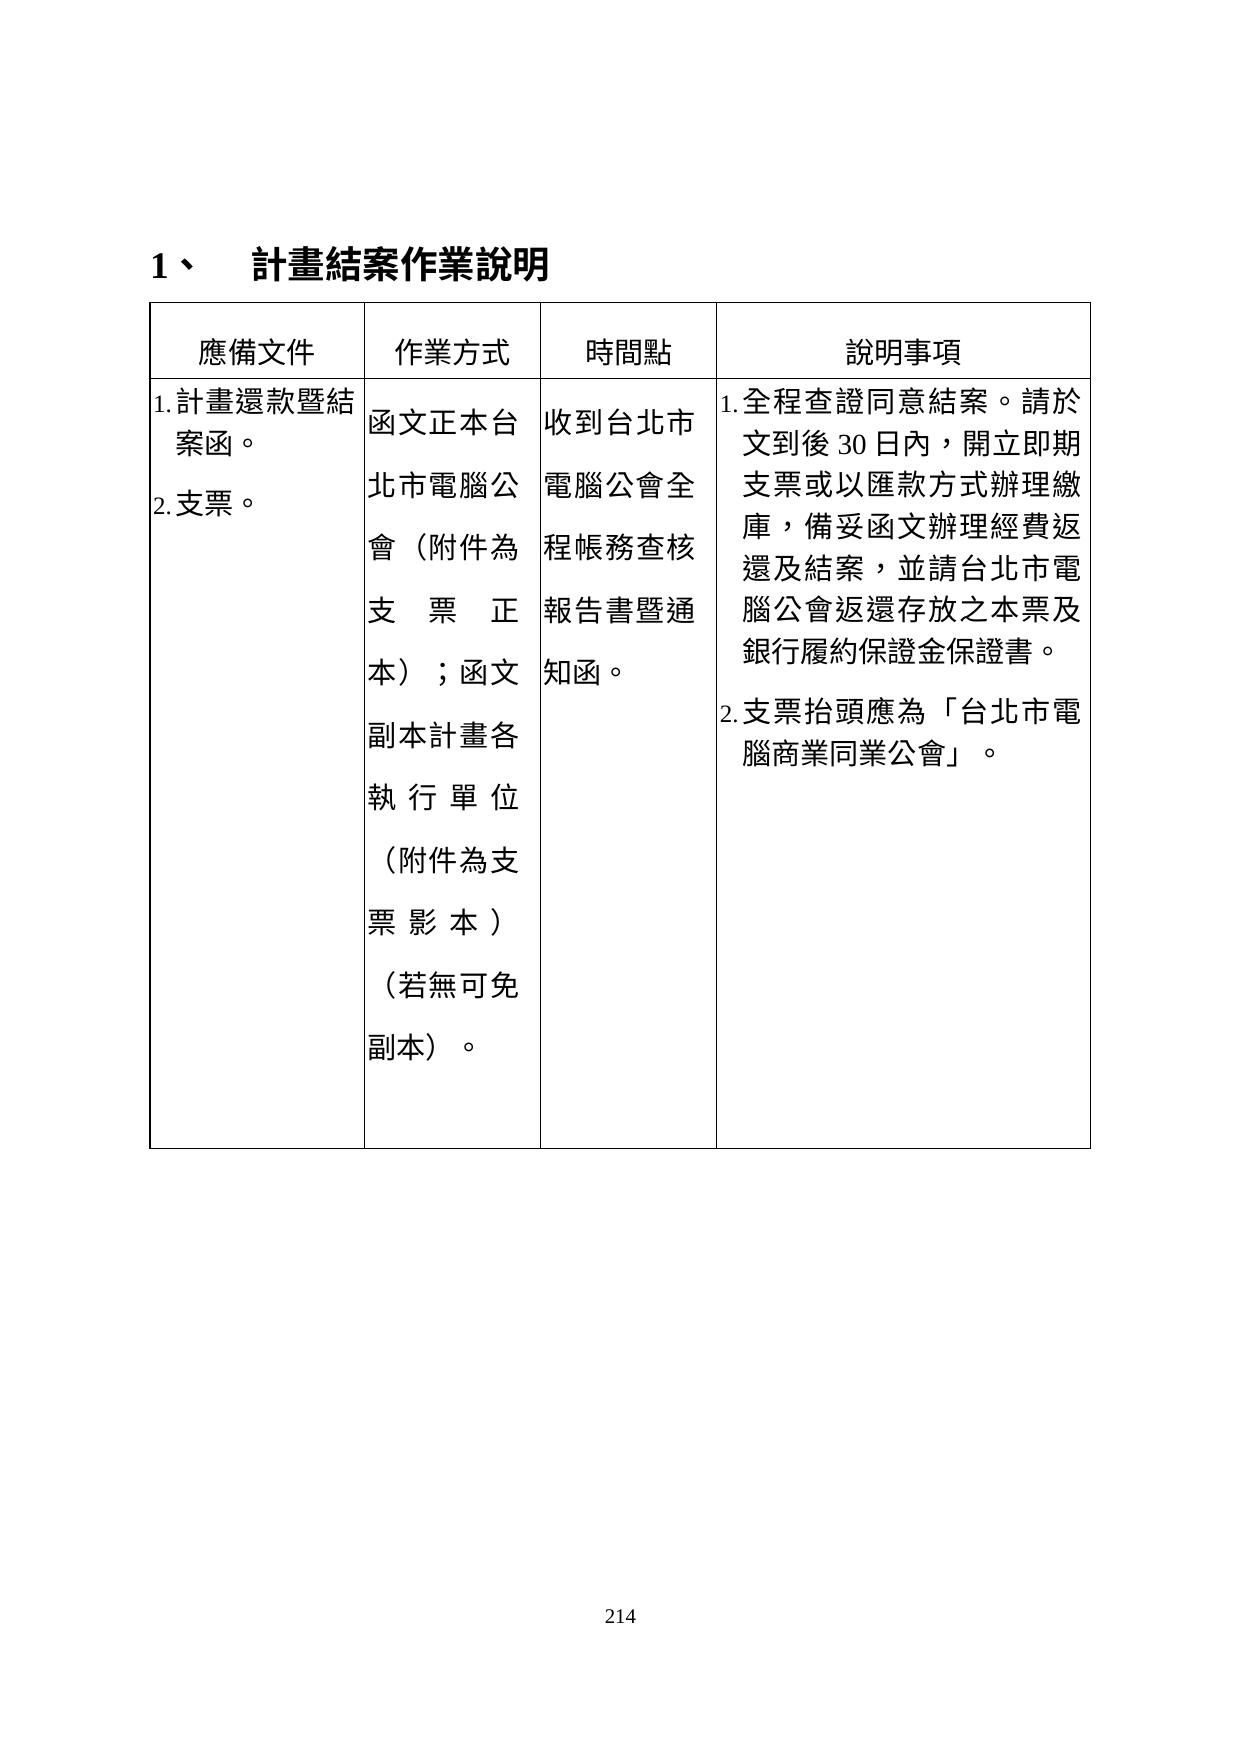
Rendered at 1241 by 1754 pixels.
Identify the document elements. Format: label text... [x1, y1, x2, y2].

subtitle 計畫結案作業說明 [150, 221, 1090, 283]
table_cell 全程查證同意結案。請於文到後30日內，開立即期支票或以匯款方式辦理繳庫，備妥函文辦理經費返還及結案，並請台北市電腦公會返還存放之本票及銀行履約保證金保證書。 支票抬頭應為「台北市電腦商業同業公會」。 [717, 379, 1090, 1148]
table_header 說明事項 [717, 303, 1090, 378]
table_header 作業方式 [365, 303, 540, 378]
table_header 應備文件 [151, 303, 364, 378]
table_header 時間點 [541, 303, 716, 378]
table_cell 收到台北市電腦公會全程帳務查核報告書暨通知函。 [541, 379, 716, 1148]
table_cell 函文正本台北市電腦公會（附件為支票正本）；函文副本計畫各執行單位（附件為支票影本）（若無可免副本）。 [365, 379, 540, 1148]
table_cell 計畫還款暨結案函。 支票。 [151, 379, 364, 1148]
